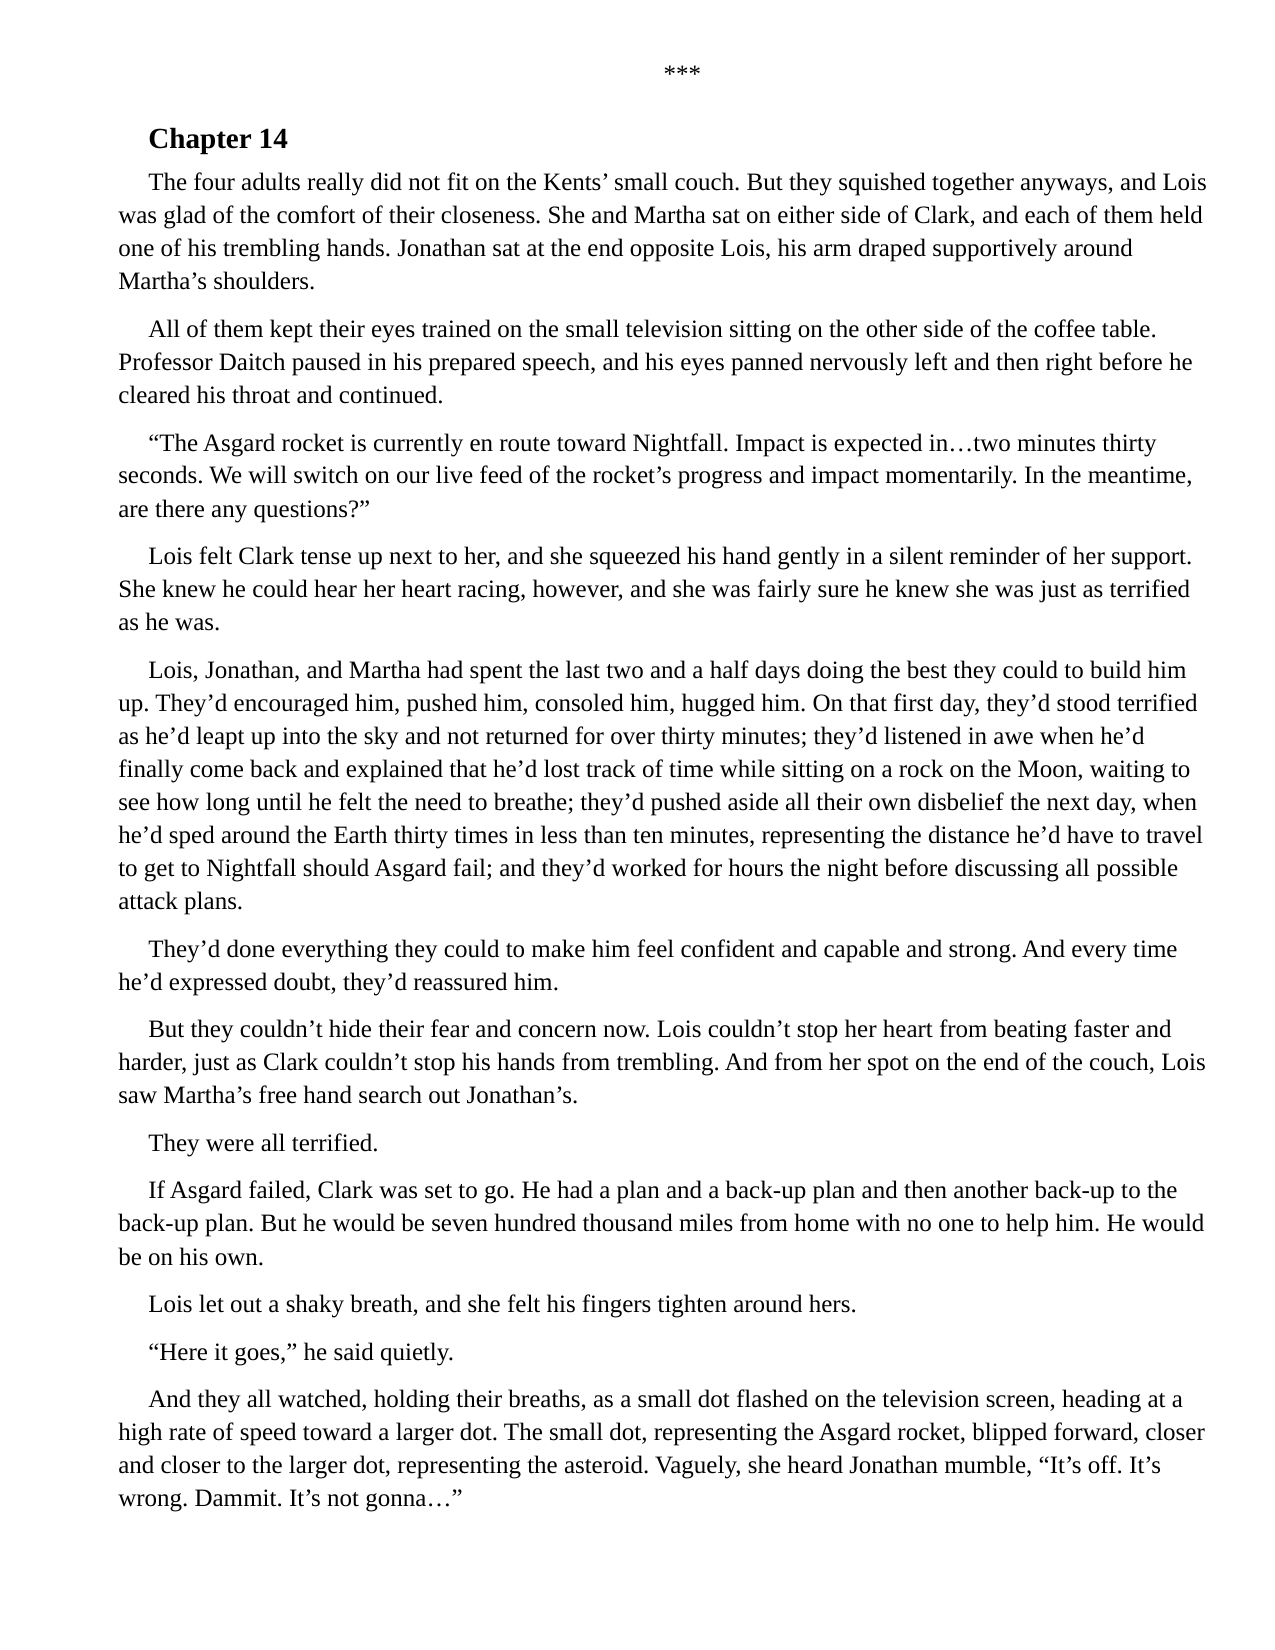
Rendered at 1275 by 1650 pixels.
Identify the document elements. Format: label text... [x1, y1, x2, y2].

text But they couldn’t hide their fear and concern now. Lois couldn’t stop her heart from beating faster and harder, just as Clark couldn’t stop his hands from trembling. And from her spot on the end of the couch, Lois saw Martha’s free hand search out Jonathan’s. [118, 1014, 1216, 1109]
text Lois felt Clark tense up next to her, and she squeezed his hand gently in a silent reminder of her support. She knew he could hear her heart racing, however, and she was fairly sure he knew she was just as terrified as he was. [118, 541, 1216, 636]
text If Asgard failed, Clark was set to go. He had a plan and a back-up plan and then another back-up to the back-up plan. But he would be seven hundred thousand miles from home with no one to help him. He would be on his own. [118, 1176, 1216, 1270]
text They’d done everything they could to make him feel confident and capable and strong. And every time he’d expressed doubt, they’d reassured him. [118, 934, 1216, 995]
text Lois let out a shaky breath, and she felt his fingers tighten around hers. [118, 1289, 1216, 1318]
subtitle Chapter 14 [118, 121, 1216, 155]
text All of them kept their eyes trained on the small television sitting on the other side of the coffee table. Professor Daitch paused in his prepared speech, and his eyes panned nervously left and then right before he cleared his throat and continued. [118, 314, 1216, 409]
text And they all watched, holding their breaths, as a small dot flashed on the television screen, heading at a high rate of speed toward a larger dot. The small dot, representing the Asgard rocket, blipped forward, closer and closer to the larger dot, representing the asteroid. Vaguely, she heard Jonathan mumble, “It’s off. It’s wrong. Dammit. It’s not gonna…” [118, 1384, 1216, 1512]
text “The Asgard rocket is currently en route toward Nightfall. Impact is expected in…two minutes thirty seconds. We will switch on our live feed of the rocket’s progress and impact momentarily. In the meantime, are there any questions?” [118, 428, 1216, 522]
text Lois, Jonathan, and Martha had spent the last two and a half days doing the best they could to build him up. They’d encouraged him, pushed him, consoled him, hugged him. On that first day, they’d stood terrified as he’d leapt up into the sky and not returned for over thirty minutes; they’d listened in awe when he’d finally come back and explained that he’d lost track of time while sitting on a rock on the Moon, waiting to see how long until he felt the need to breathe; they’d pushed aside all their own disbelief the next day, when he’d sped around the Earth thirty times in less than ten minutes, representing the distance he’d have to travel to get to Nightfall should Asgard fail; and they’d worked for hours the night before discussing all possible attack plans. [118, 655, 1216, 915]
text “Here it goes,” he said quietly. [118, 1337, 1216, 1366]
text The four adults really did not fit on the Kents’ small couch. But they squished together anyways, and Lois was glad of the comfort of their closeness. She and Martha sat on either side of Clark, and each of them held one of his trembling hands. Jonathan sat at the end opposite Lois, his arm draped supportively around Martha’s shoulders. [118, 167, 1216, 295]
text They were all terrified. [118, 1128, 1216, 1157]
text *** [118, 59, 1216, 88]
